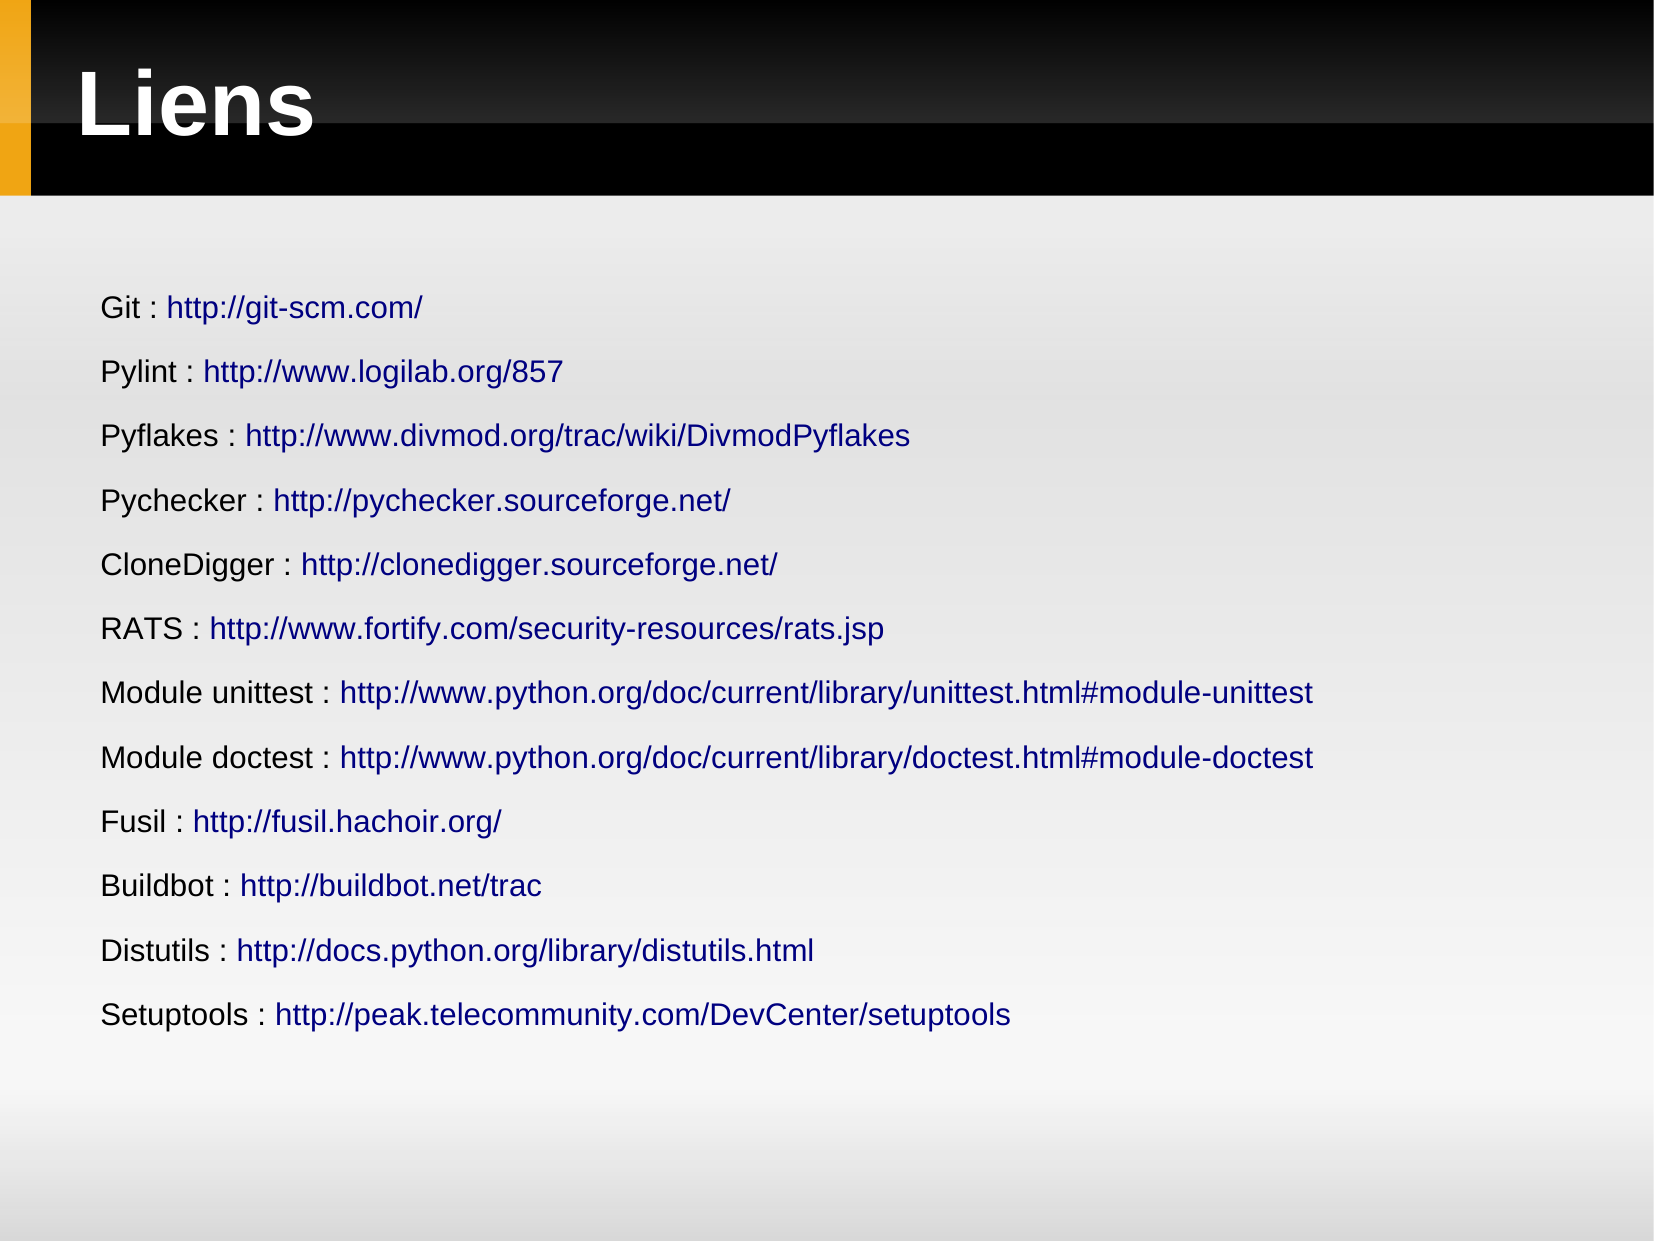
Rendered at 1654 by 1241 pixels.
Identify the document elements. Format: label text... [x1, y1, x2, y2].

title Liens [76, 7, 1565, 200]
picture [0, 0, 1654, 1241]
list Git : http://git-scm.com/ Pylint : http://www.logilab.org/857 Pyflakes : http://www.divmod.org/trac/wiki/DivmodPyflakes Pychecker : http://pychecker.sourceforge.net/ CloneDigger : http://clonedigger.sourceforge.net/ RATS : http://www.fortify.com/security-resources/rats.jsp Module unittest : http://www.python.org/doc/current/library/unittest.html#module-unittest Module doctest : http://www.python.org/doc/current/library/doctest.html#module-doctest Fusil : http://fusil.hachoir.org/ Buildbot : http://buildbot.net/trac Distutils : http://docs.python.org/library/distutils.html Setuptools : http://peak.telecommunity.com/DevCenter/setuptools [82, 290, 1571, 1094]
